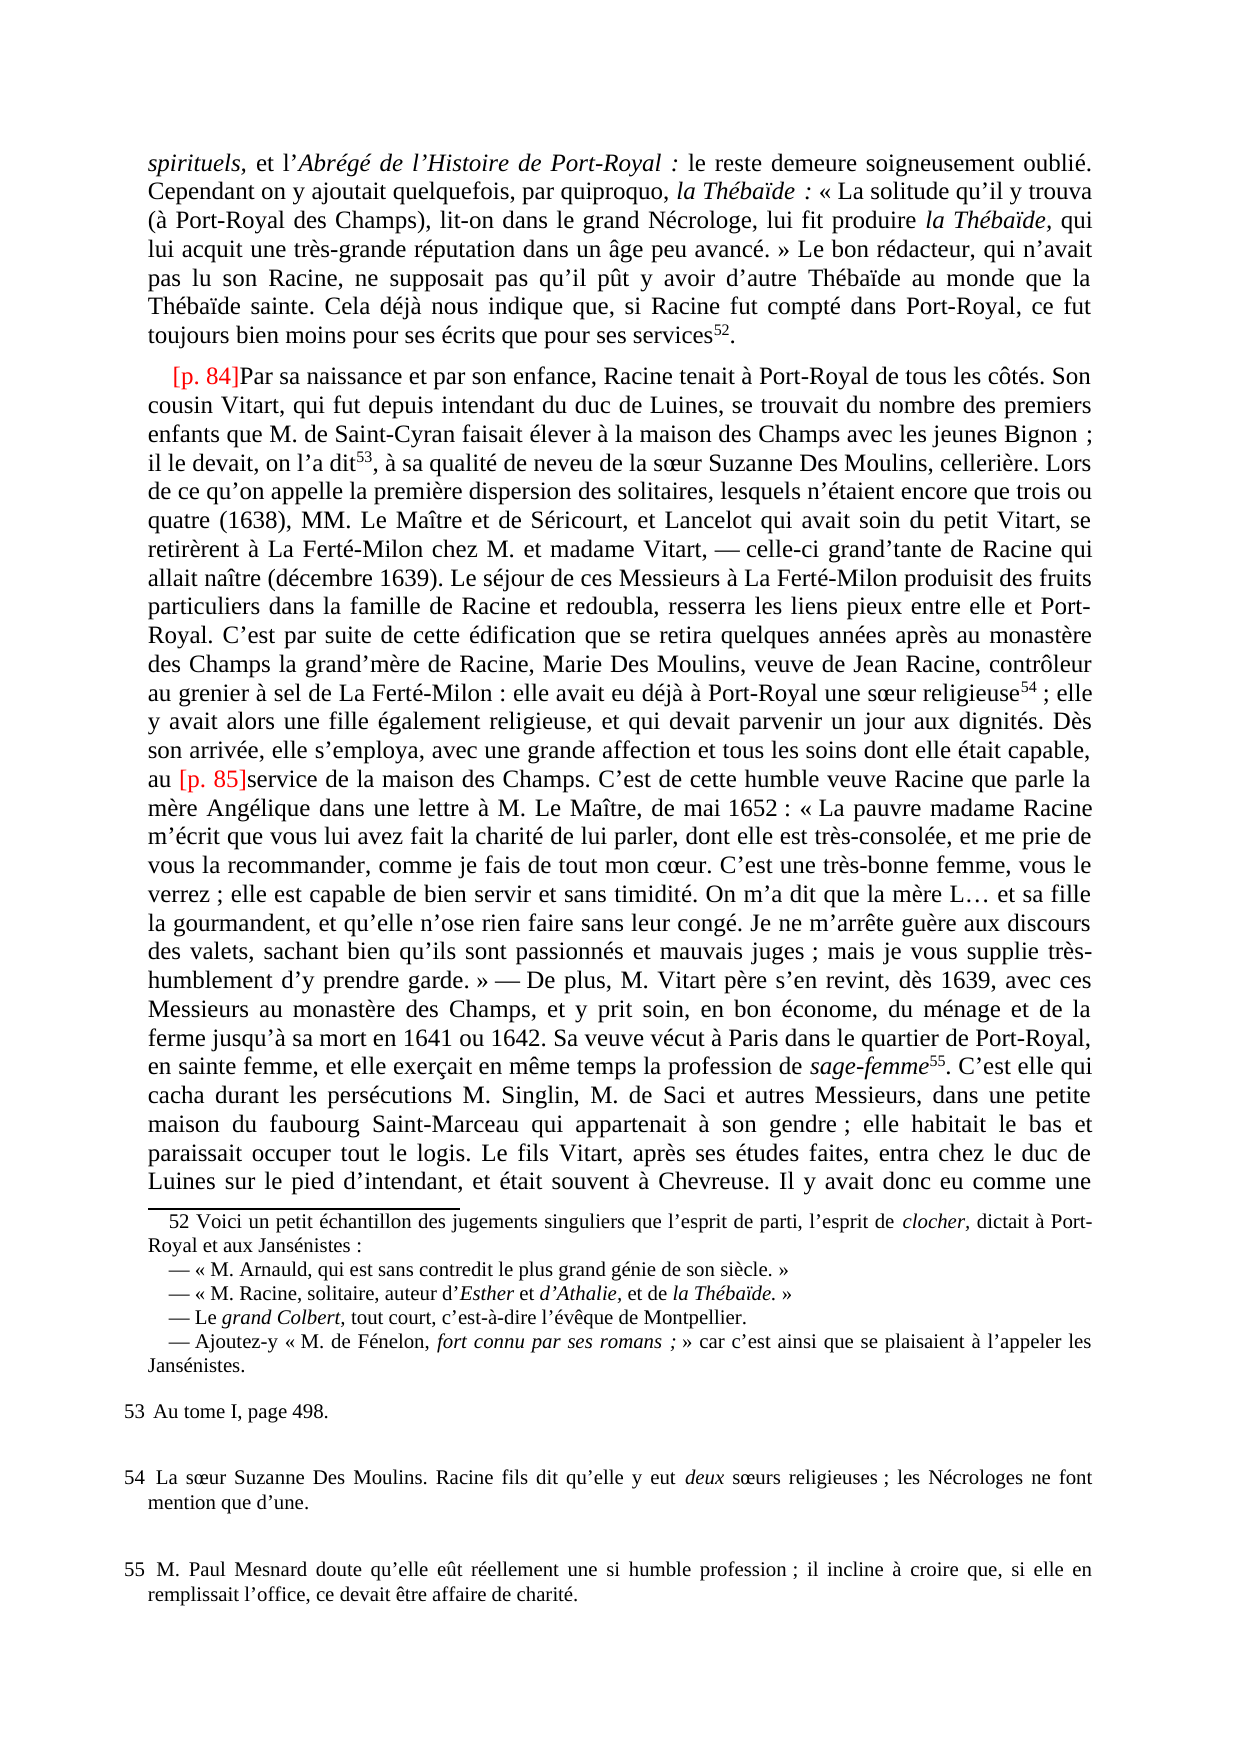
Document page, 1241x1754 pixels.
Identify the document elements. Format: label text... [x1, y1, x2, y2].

text M. Paul Mesnard doute qu’elle eût réellement une si humble profession ; il incline à croire que, si elle en remplissait l’office, ce devait être affaire de charité. [124, 1556, 1093, 1606]
text [p. 84]Par sa naissance et par son enfance, Racine tenait à Port-Royal de tous les côtés. Son cousin Vitart, qui fut depuis intendant du duc de Luines, se trouvait du nombre des premiers enfants que M. de Saint-Cyran faisait élever à la maison des Champs avec les jeunes Bignon ; il le devait, on l’a dit, à sa qualité de neveu de la sœur Suzanne Des Moulins, cellerière. Lors de ce qu’on appelle la première dispersion des solitaires, lesquels n’étaient encore que trois ou quatre (1638), MM. Le Maître et de Séricourt, et Lancelot qui avait soin du petit Vitart, se retirèrent à La Ferté-Milon chez M. et madame Vitart, — celle-ci grand’tante de Racine qui allait naître (décembre 1639). Le séjour de ces Messieurs à La Ferté-Milon produisit des fruits particuliers dans la famille de Racine et redoubla, resserra les liens pieux entre elle et Port-Royal. C’est par suite de cette édification que se retira quelques années après au monastère des Champs la grand’mère de Racine, Marie Des Moulins, veuve de Jean Racine, contrôleur au grenier à sel de La Ferté-Milon : elle avait eu déjà à Port-Royal une sœur religieuse ; elle y avait alors une fille également religieuse, et qui devait parvenir un jour aux dignités. Dès son arrivée, elle s’employa, avec une grande affection et tous les soins dont elle était capable, au [p. 85]service de la maison des Champs. C’est de cette humble veuve Racine que parle la mère Angélique dans une lettre à M. Le Maître, de mai 1652 : « La pauvre madame Racine m’écrit que vous lui avez fait la charité de lui parler, dont elle est très-consolée, et me prie de vous la recommander, comme je fais de tout mon cœur. C’est une très-bonne femme, vous le verrez ; elle est capable de bien servir et sans timidité. On m’a dit que la mère L… et sa fille la gourmandent, et qu’elle n’ose rien faire sans leur congé. Je ne m’arrête guère aux discours des valets, sachant bien qu’ils sont passionnés et mauvais juges ; mais je vous supplie très-humblement d’y prendre garde. » — De plus, M. Vitart père s’en revint, dès 1639, avec ces Messieurs au monastère des Champs, et y prit soin, en bon économe, du ménage et de la ferme jusqu’à sa mort en 1641 ou 1642. Sa veuve vécut à Paris dans le quartier de Port-Royal, en sainte femme, et elle exerçait en même temps la profession de sage-femme. C’est elle qui cacha durant les persécutions M. Singlin, M. de Saci et autres Messieurs, dans une petite maison du faubourg Saint-Marceau qui appartenait à son gendre ; elle habitait le bas et paraissait occuper tout le logis. Le fils Vitart, après ses études faites, entra chez le duc de Luines sur le pied d’intendant, et était souvent à Chevreuse. Il y avait donc eu comme une [148, 361, 1093, 1195]
text — Le grand Colbert, tout court, c’est-à-dire l’évêque de Montpellier. [148, 1305, 1093, 1329]
text — « M. Racine, solitaire, auteur d’Esther et d’Athalie, et de la Thébaïde. » [148, 1281, 1093, 1305]
text — « M. Arnauld, qui est sans contredit le plus grand génie de son siècle. » [148, 1257, 1093, 1281]
text Voici un petit échantillon des jugements singuliers que l’esprit de parti, l’esprit de clocher, dictait à Port-Royal et aux Jansénistes : [148, 1209, 1093, 1257]
text La sœur Suzanne Des Moulins. Racine fils dit qu’elle y eut deux sœurs religieuses ; les Nécrologes ne font mention que d’une. [124, 1465, 1093, 1515]
text Au tome I, page 498. [124, 1398, 1093, 1423]
text spirituels, et l’Abrégé de l’Histoire de Port-Royal : le reste demeure soigneusement oublié. Cependant on y ajoutait quelquefois, par quiproquo, la Thébaïde : « La solitude qu’il y trouva (à Port-Royal des Champs), lit-on dans le grand Nécrologe, lui fit produire la Thébaïde, qui lui acquit une très-grande réputation dans un âge peu avancé. » Le bon rédacteur, qui n’avait pas lu son Racine, ne supposait pas qu’il pût y avoir d’autre Thébaïde au monde que la Thébaïde sainte. Cela déjà nous indique que, si Racine fut compté dans Port-Royal, ce fut toujours bien moins pour ses écrits que pour ses services. [148, 148, 1093, 349]
text — Ajoutez-y « M. de Fénelon, fort connu par ses romans ; » car c’est ainsi que se plaisaient à l’appeler les Jansénistes. [148, 1329, 1093, 1377]
